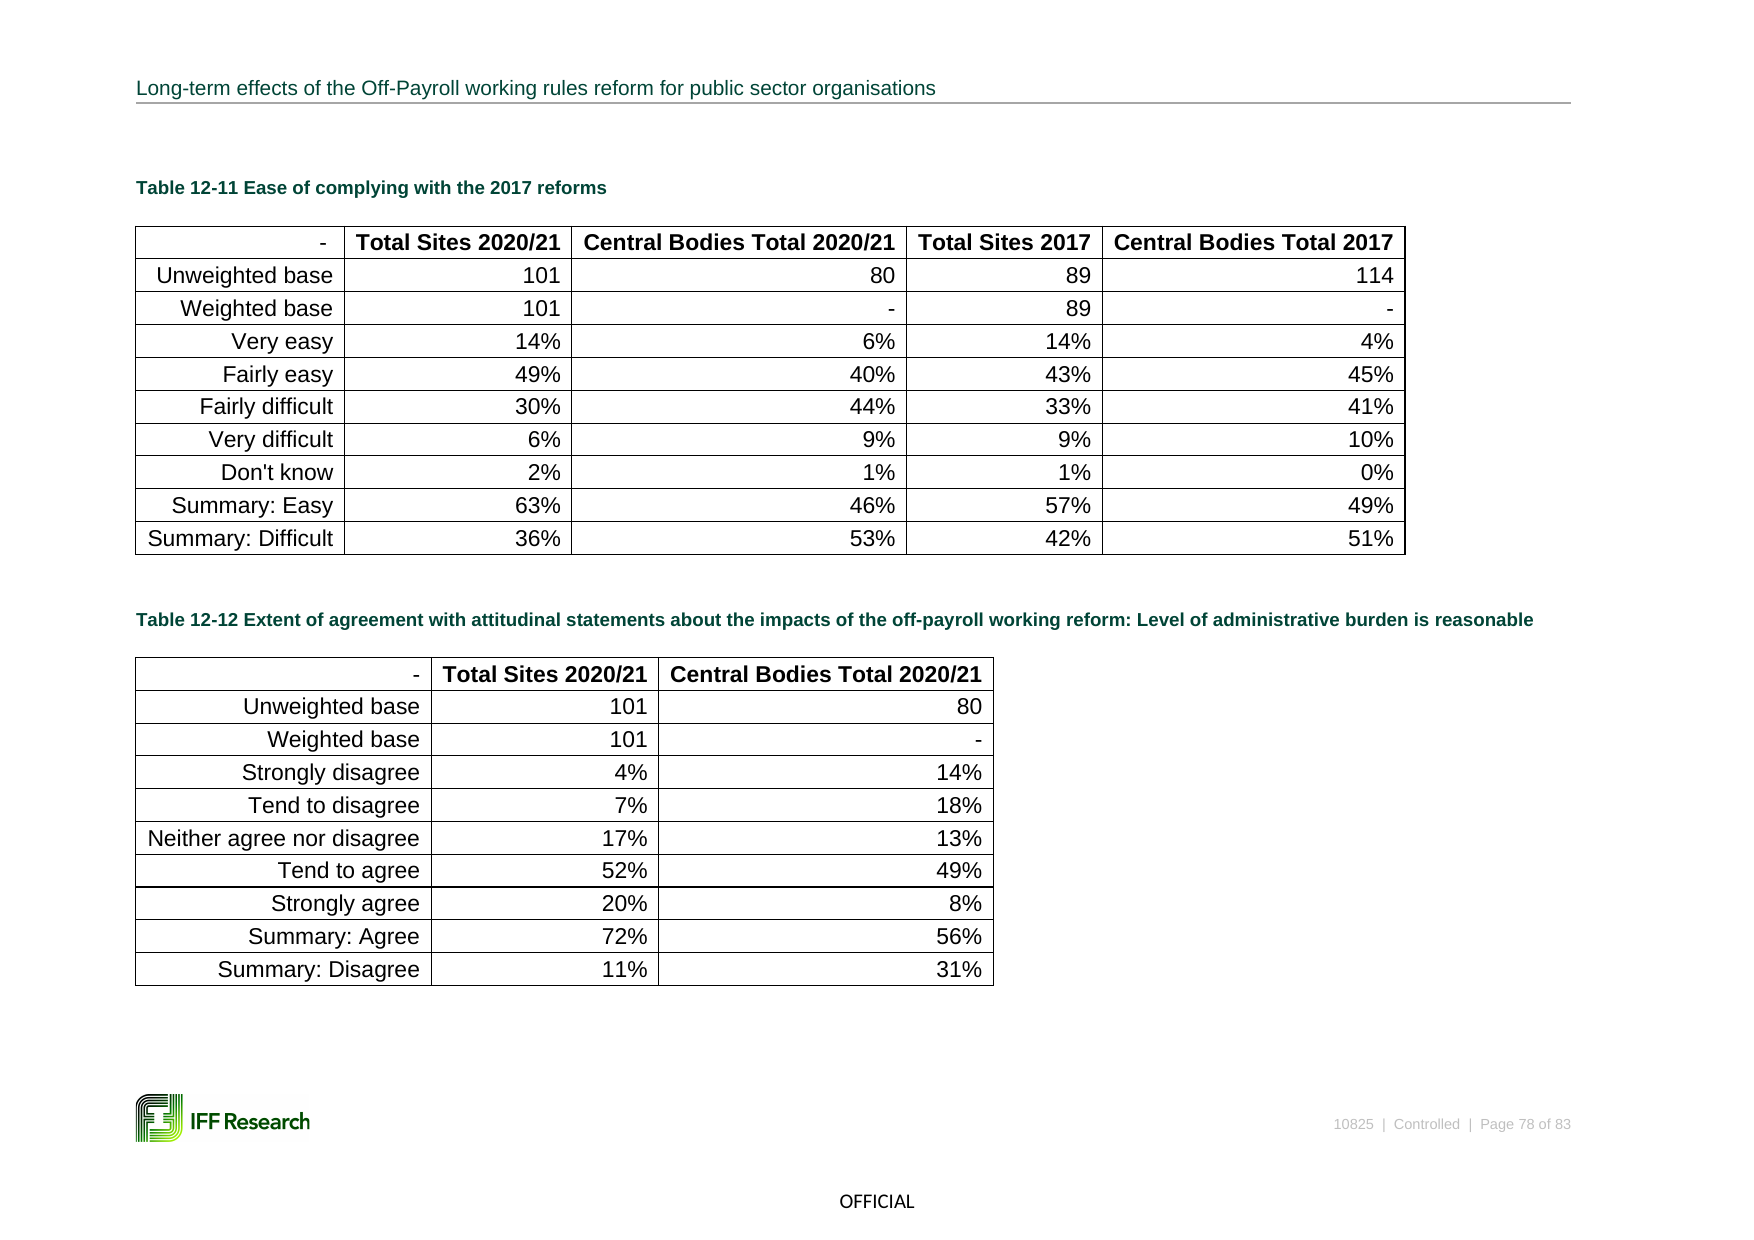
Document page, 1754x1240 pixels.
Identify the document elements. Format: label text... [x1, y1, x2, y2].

table_cell Strongly agree [136, 888, 431, 919]
table_cell 52% [432, 855, 658, 886]
table_cell 31% [659, 953, 993, 985]
table_header Central Bodies Total 2017 [1103, 227, 1404, 258]
table_cell Weighted base [136, 292, 344, 324]
table_cell - [572, 292, 906, 324]
table_cell Fairly difficult [136, 391, 344, 422]
table_header Total Sites 2020/21 [345, 227, 571, 258]
table_cell - [1103, 292, 1404, 324]
table_cell Unweighted base [136, 691, 431, 722]
table_cell 8% [659, 888, 993, 919]
table_cell 4% [1103, 325, 1404, 357]
table_header Central Bodies Total 2020/21 [659, 658, 993, 689]
table_cell 18% [659, 789, 993, 821]
table_cell Summary: Difficult [136, 522, 344, 554]
table_cell 10% [1103, 424, 1404, 455]
table_cell 80 [572, 259, 906, 291]
table_cell Strongly disagree [136, 756, 431, 788]
table_cell 46% [572, 489, 906, 521]
table_cell Neither agree nor disagree [136, 822, 431, 854]
table_cell 44% [572, 391, 906, 422]
table_cell 101 [432, 724, 658, 755]
table_cell 1% [907, 456, 1102, 488]
table_cell Summary: Disagree [136, 953, 431, 985]
table_cell 63% [345, 489, 571, 521]
table_cell 6% [572, 325, 906, 357]
table_cell 14% [659, 756, 993, 788]
table_cell 80 [659, 691, 993, 722]
table_cell Unweighted base [136, 259, 344, 291]
table_cell 101 [432, 691, 658, 722]
text Table 12‑12 Extent of agreement with attitudinal statements about the impacts of the off-payroll working reform: Level of administrative burden is reasonable [136, 608, 1571, 636]
table_cell 49% [1103, 489, 1404, 521]
table_header - [136, 227, 344, 258]
table_cell 9% [907, 424, 1102, 455]
table_cell Tend to agree [136, 855, 431, 886]
table_cell 0% [1103, 456, 1404, 488]
table_cell 13% [659, 822, 993, 854]
table_cell 2% [345, 456, 571, 488]
table_cell 41% [1103, 391, 1404, 422]
table_cell 14% [345, 325, 571, 357]
table_cell 49% [659, 855, 993, 886]
table_cell 9% [572, 424, 906, 455]
table_cell 1% [572, 456, 906, 488]
table_cell 89 [907, 292, 1102, 324]
table_cell 36% [345, 522, 571, 554]
table_header - [136, 658, 431, 689]
table_cell Tend to disagree [136, 789, 431, 821]
table_cell - [659, 724, 993, 755]
table_cell 40% [572, 358, 906, 389]
table_cell 17% [432, 822, 658, 854]
table_cell 56% [659, 920, 993, 952]
text Table 12‑11 Ease of complying with the 2017 reforms [136, 177, 1571, 205]
table_cell Summary: Easy [136, 489, 344, 521]
table_cell 42% [907, 522, 1102, 554]
table_cell Weighted base [136, 724, 431, 755]
table_cell Fairly easy [136, 358, 344, 389]
table_cell 101 [345, 292, 571, 324]
table_cell 49% [345, 358, 571, 389]
table_cell 72% [432, 920, 658, 952]
table_cell 43% [907, 358, 1102, 389]
table_cell 101 [345, 259, 571, 291]
table_cell 30% [345, 391, 571, 422]
table_header Total Sites 2020/21 [432, 658, 658, 689]
table_cell 51% [1103, 522, 1404, 554]
table_cell 6% [345, 424, 571, 455]
table_cell 53% [572, 522, 906, 554]
table_cell Very difficult [136, 424, 344, 455]
table_cell 7% [432, 789, 658, 821]
table_cell Don't know [136, 456, 344, 488]
table_cell 4% [432, 756, 658, 788]
table_header Central Bodies Total 2020/21 [572, 227, 906, 258]
table_cell 14% [907, 325, 1102, 357]
table_cell 33% [907, 391, 1102, 422]
table_header Total Sites 2017 [907, 227, 1102, 258]
table_cell Summary: Agree [136, 920, 431, 952]
table_cell 89 [907, 259, 1102, 291]
table_cell 45% [1103, 358, 1404, 389]
table_cell 20% [432, 888, 658, 919]
table_cell 11% [432, 953, 658, 985]
table_cell 57% [907, 489, 1102, 521]
table_cell Very easy [136, 325, 344, 357]
table_cell 114 [1103, 259, 1404, 291]
